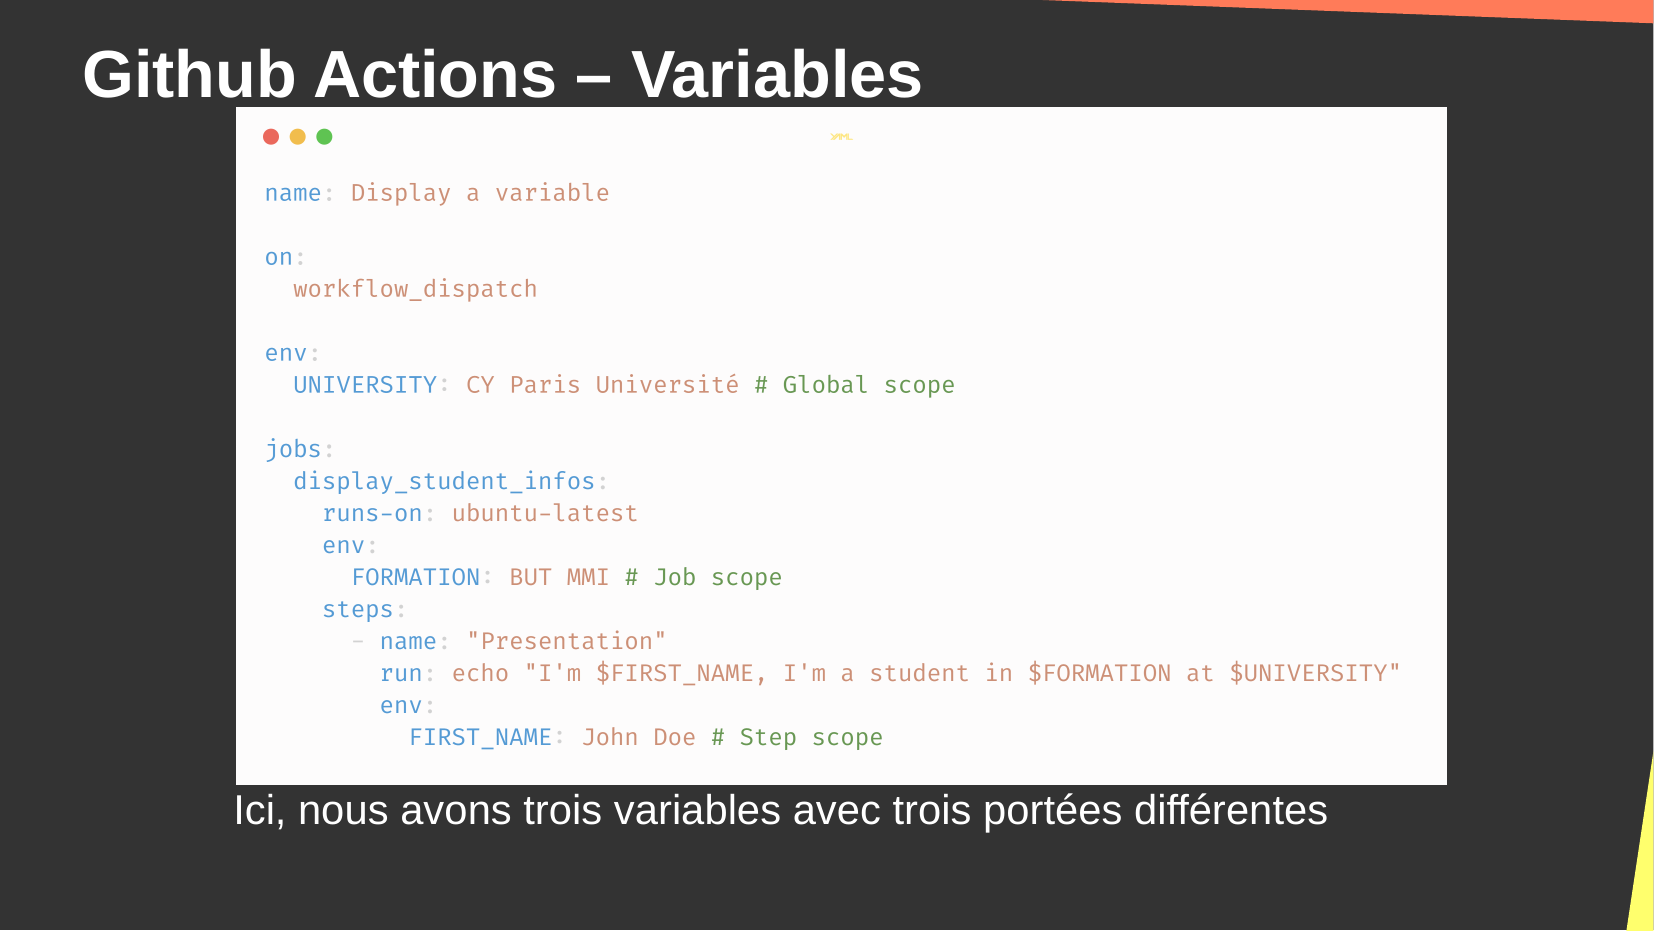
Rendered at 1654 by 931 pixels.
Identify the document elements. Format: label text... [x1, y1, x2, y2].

text_box [1042, 0, 1654, 24]
picture [236, 107, 1447, 785]
text_box Ici, nous avons trois variables avec trois portées différentes [218, 779, 1353, 888]
text_box [1626, 747, 1654, 931]
title Github Actions – Variables [82, 37, 1489, 113]
